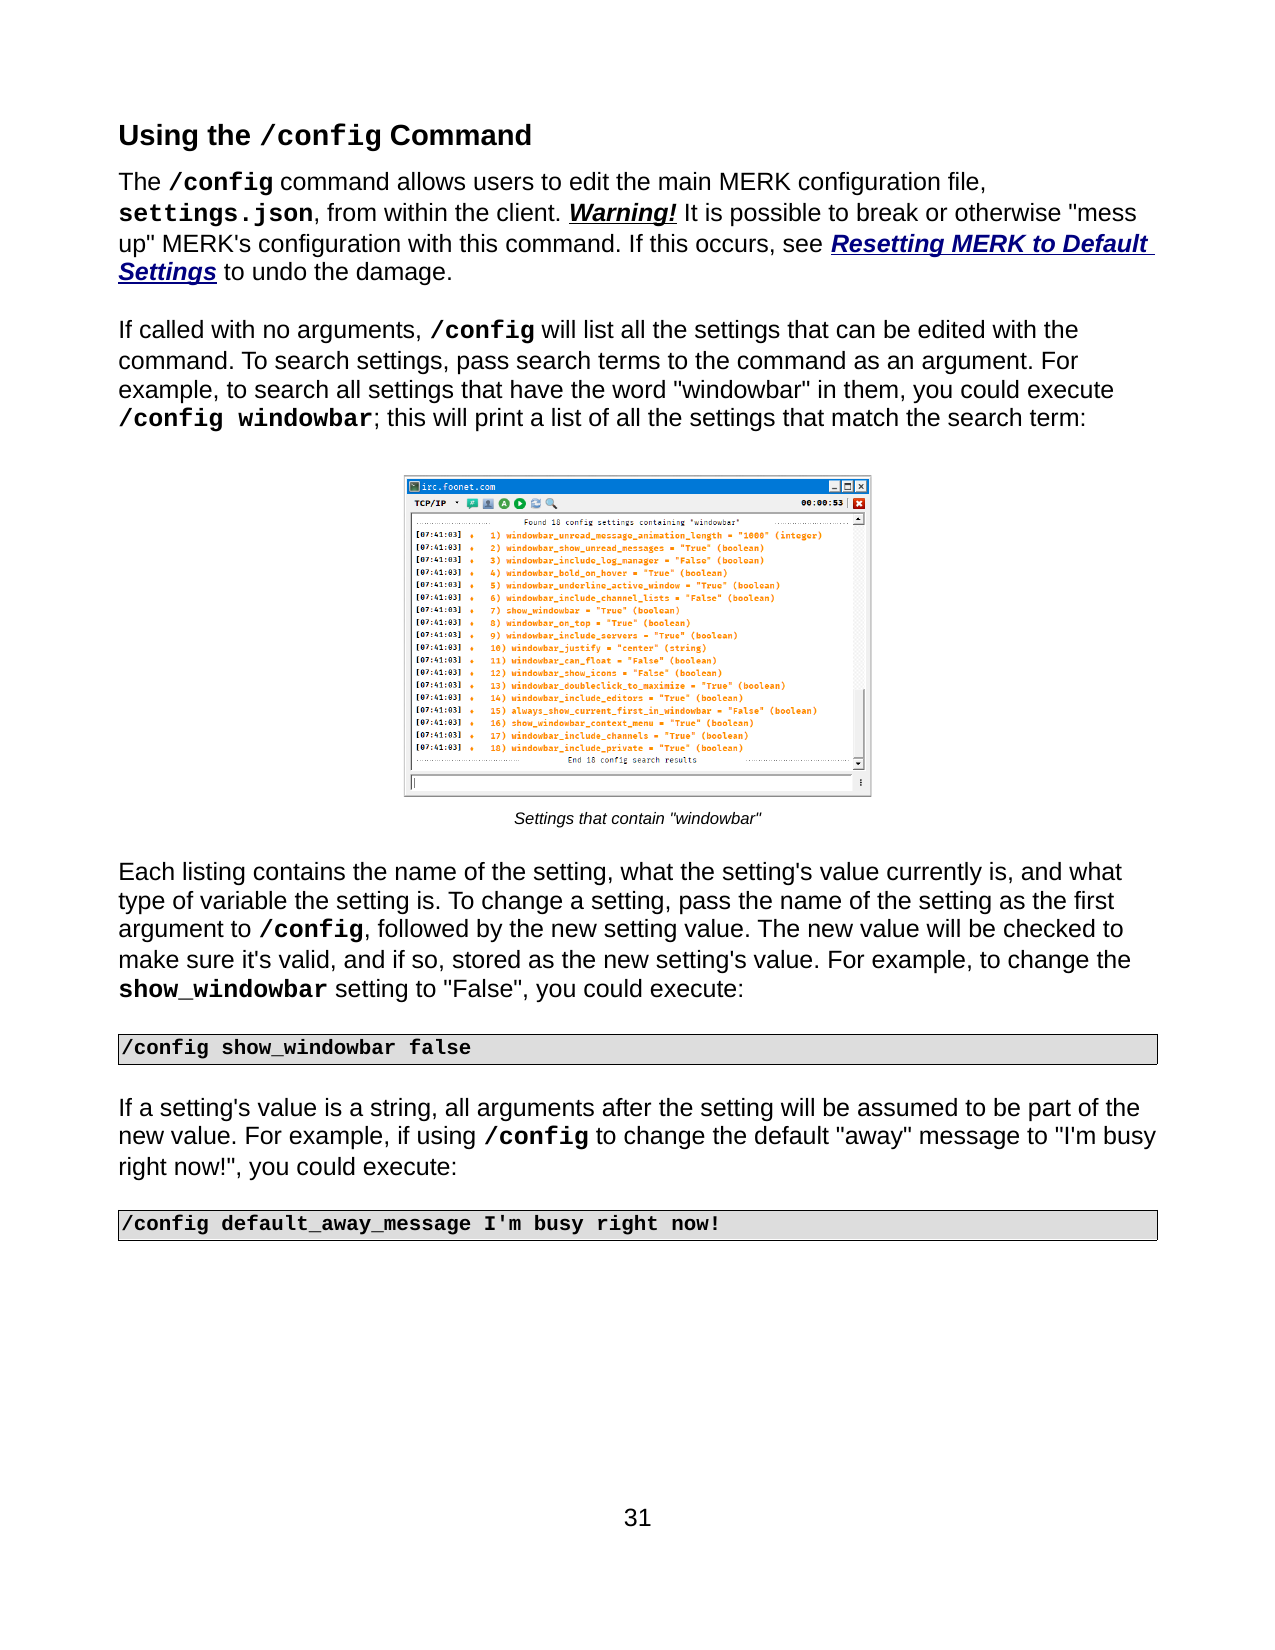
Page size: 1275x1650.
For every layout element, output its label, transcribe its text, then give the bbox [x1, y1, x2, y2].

table_header /config show_windowbar false [119, 1035, 1157, 1064]
text Each listing contains the name of the setting, what the setting's value currently is, and what type of variable the setting is. To change a setting, pass the name of the setting as the first argument to /config, followed by the new setting value. The new value will be checked to make sure it's valid, and if so, stored as the new setting's value. For example, to change the show_windowbar setting to "False", you could execute: [118, 857, 1157, 1005]
table_header /config default_away_message I'm busy right now! [119, 1211, 1157, 1239]
text The /config command allows users to edit the main MERK configuration file, settings.json, from within the client. Warning! It is possible to break or otherwise "mess up" MERK's configuration with this command. If this occurs, see Resetting MERK to Default Settings to undo the damage. [118, 167, 1157, 286]
subtitle Using the /config Command [118, 118, 1157, 154]
text If a setting's value is a string, all arguments after the setting will be assumed to be part of the new value. For example, if using /config to change the default "away" message to "I'm busy right now!", you could execute: [118, 1092, 1157, 1181]
text If called with no arguments, /config will list all the settings that can be edited with the command. To search settings, pass search terms to the command as an argument. For example, to search all settings that have the word "windowbar" in them, you could execute /config windowbar; this will print a list of all the settings that match the search term: [118, 315, 1157, 434]
picture [403, 475, 872, 797]
text Settings that contain "windowbar" [463, 797, 812, 828]
